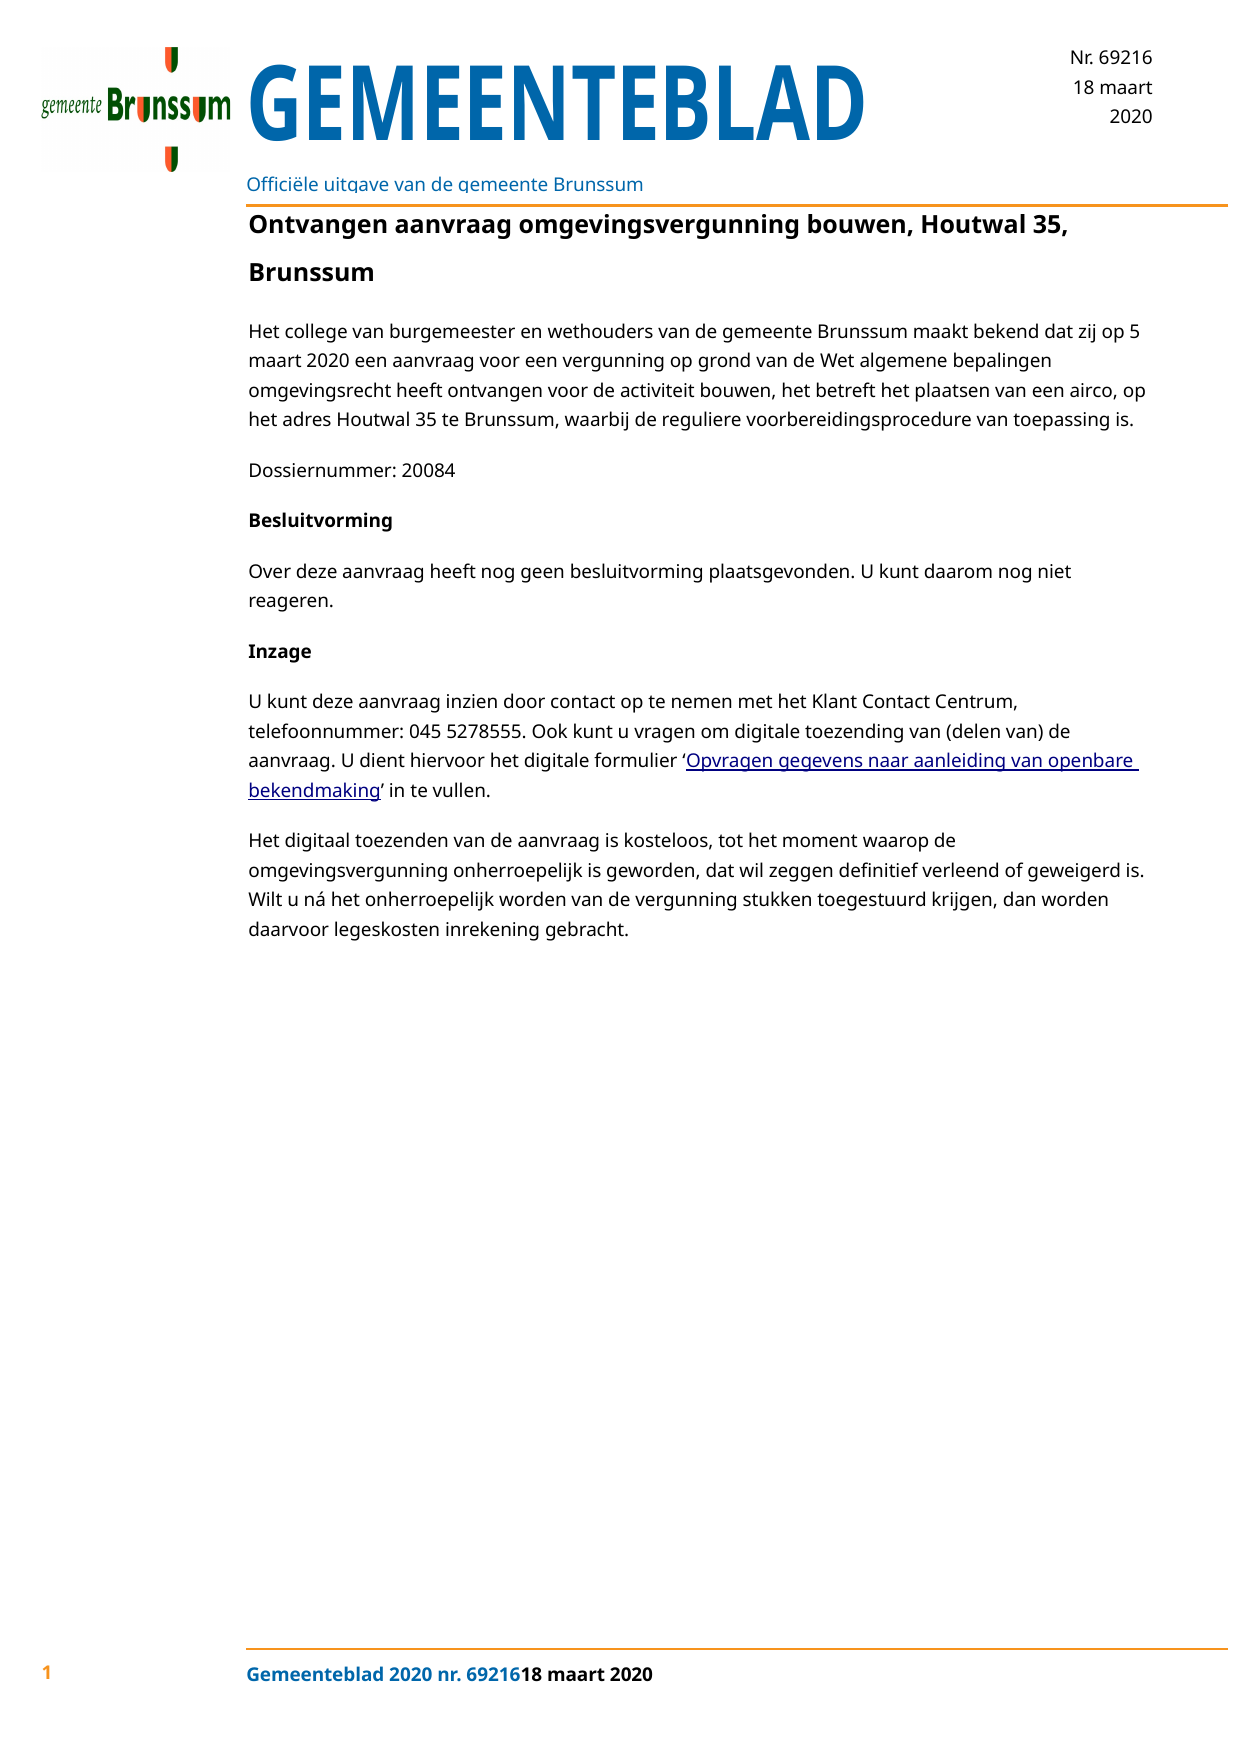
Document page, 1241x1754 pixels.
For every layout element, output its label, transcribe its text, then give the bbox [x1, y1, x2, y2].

text Het college van burgemeester en wethouders van de gemeente Brunssum maakt bekend dat zij op 5 maart 2020 een aanvraag voor een vergunning op grond van de Wet algemene bepalingen omgevingsrecht heeft ontvangen voor de activiteit bouwen, het betreft het plaatsen van een airco, op het adres Houtwal 35 te Brunssum, waarbij de reguliere voorbereidingsprocedure van toepassing is. [248, 318, 1152, 432]
picture [41, 47, 231, 172]
text Het digitaal toezenden van de aanvraag is kosteloos, tot het moment waarop de omgevingsvergunning onherroepelijk is geworden, dat wil zeggen definitief verleend of geweigerd is. Wilt u ná het onherroepelijk worden van de vergunning stukken toegestuurd krijgen, dan worden daarvoor legeskosten inrekening gebracht. [248, 827, 1152, 942]
text Besluitvorming [248, 507, 1152, 533]
text Dossiernummer: 20084 [248, 457, 1152, 483]
text Ontvangen aanvraag omgevingsvergunning bouwen, Houtwal 35, Brunssum [248, 207, 1152, 288]
text U kunt deze aanvraag inzien door contact op te nemen met het Klant Contact Centrum, telefoonnummer: 045 5278555. Ook kunt u vragen om digitale toezending van (delen van) de aanvraag. U dient hiervoor het digitale formulier ‘Opvragen gegevens naar aanleiding van openbare bekendmaking’ in te vullen. [248, 688, 1152, 803]
text Over deze aanvraag heeft nog geen besluitvorming plaatsgevonden. U kunt daarom nog niet reageren. [248, 558, 1152, 613]
text Inzage [248, 638, 1152, 664]
